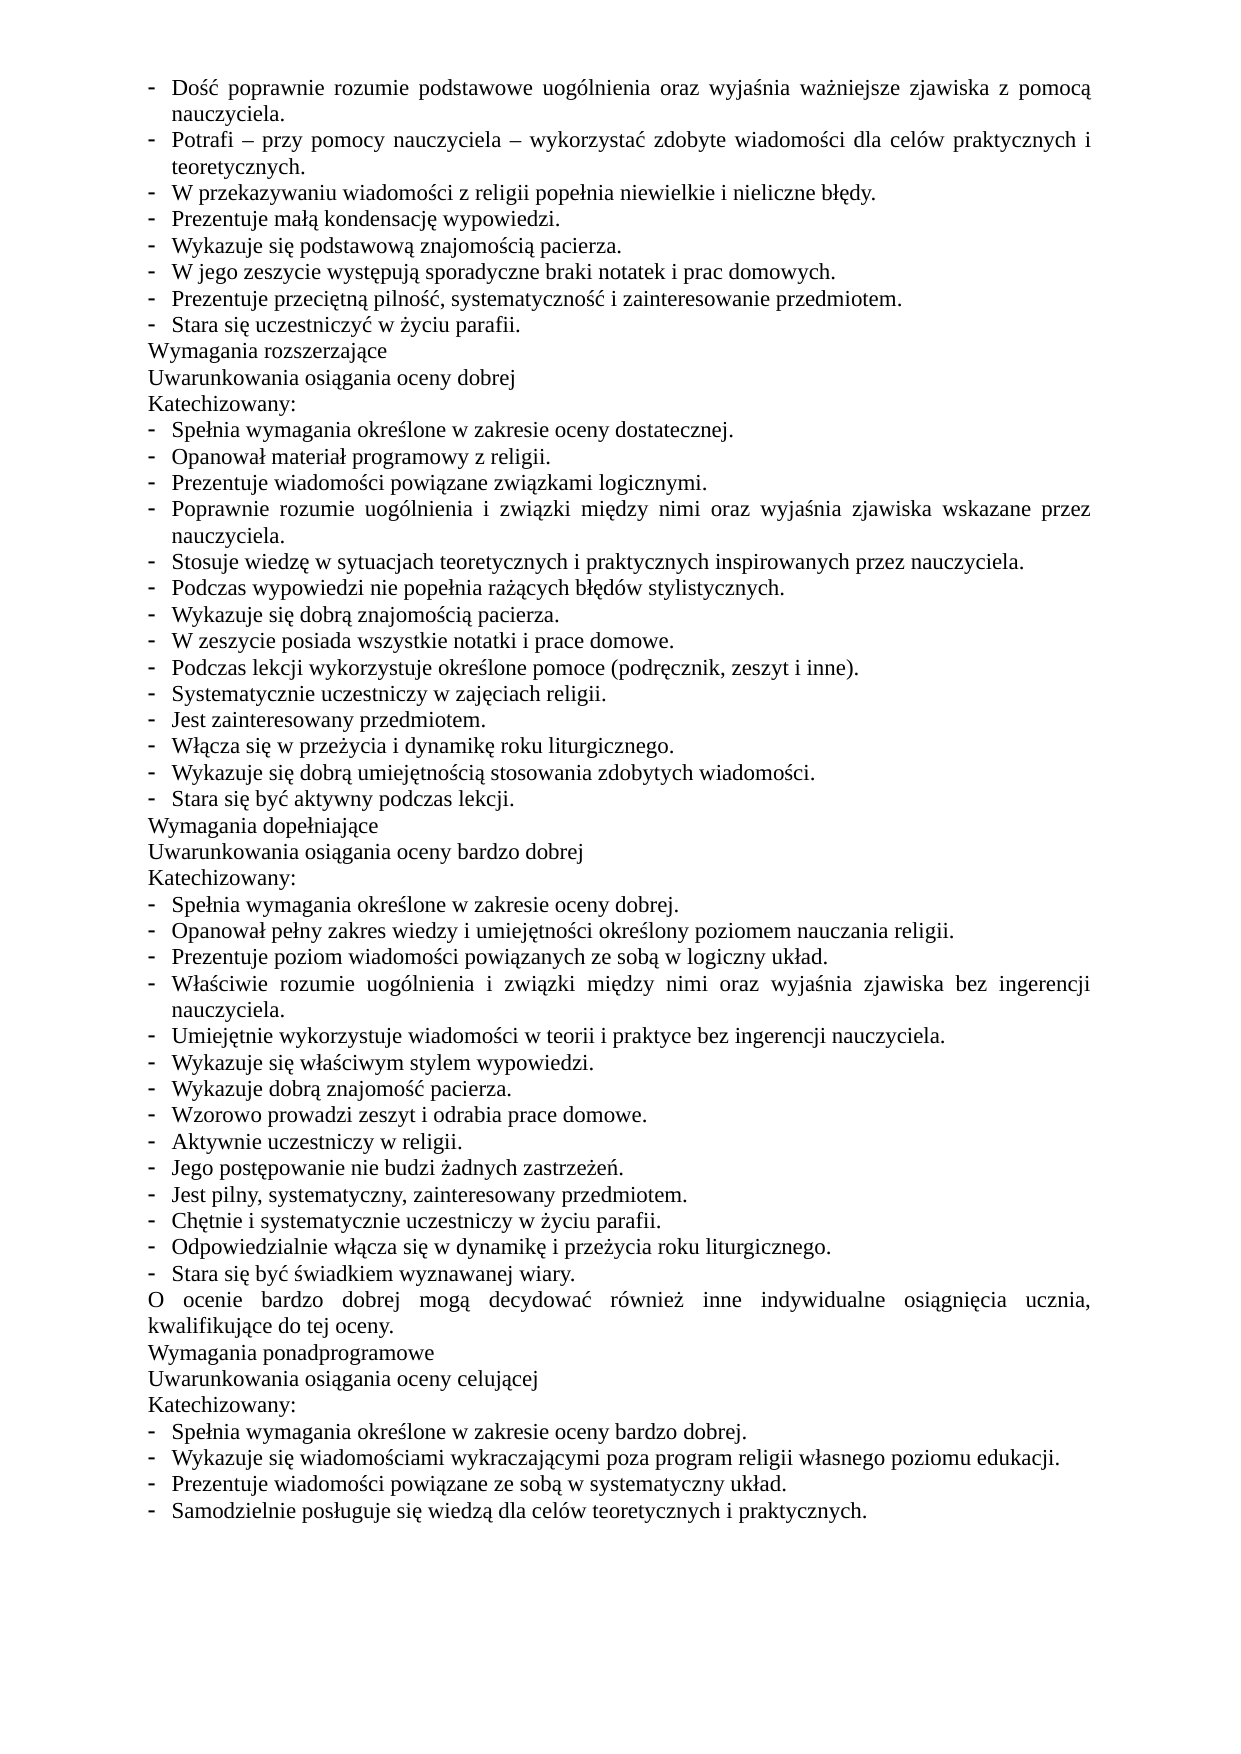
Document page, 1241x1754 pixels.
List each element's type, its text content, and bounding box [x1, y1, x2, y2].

list Spełnia wymagania określone w zakresie oceny dobrej. [148, 891, 1092, 917]
list Opanował pełny zakres wiedzy i umiejętności określony poziomem nauczania religii. [148, 917, 1092, 943]
list Wykazuje się właściwym stylem wypowiedzi. [148, 1049, 1092, 1075]
list Wzorowo prowadzi zeszyt i odrabia prace domowe. [148, 1102, 1092, 1128]
list Prezentuje przeciętną pilność, systematyczność i zainteresowanie przedmiotem. [148, 284, 1092, 311]
list Prezentuje poziom wiadomości powiązanych ze sobą w logiczny układ. [148, 943, 1092, 970]
list Podczas wypowiedzi nie popełnia rażących błędów stylistycznych. [148, 574, 1092, 601]
list Podczas lekcji wykorzystuje określone pomoce (podręcznik, zeszyt i inne). [148, 653, 1092, 680]
list Samodzielnie posługuje się wiedzą dla celów teoretycznych i praktycznych. [148, 1497, 1092, 1523]
text Wymagania dopełniające [148, 812, 1092, 838]
list Spełnia wymagania określone w zakresie oceny bardzo dobrej. [148, 1418, 1092, 1444]
text Katechizowany: [148, 864, 1092, 891]
text Wymagania rozszerzające [148, 337, 1092, 364]
list Spełnia wymagania określone w zakresie oceny dostatecznej. [148, 416, 1092, 443]
list W zeszycie posiada wszystkie notatki i prace domowe. [148, 627, 1092, 653]
list Umiejętnie wykorzystuje wiadomości w teorii i praktyce bez ingerencji nauczyciela. [148, 1022, 1092, 1049]
list W jego zeszycie występują sporadyczne braki notatek i prac domowych. [148, 258, 1092, 284]
list Jego postępowanie nie budzi żadnych zastrzeżeń. [148, 1154, 1092, 1181]
list Jest zainteresowany przedmiotem. [148, 706, 1092, 733]
list Stosuje wiedzę w sytuacjach teoretycznych i praktycznych inspirowanych przez nauczyciela. [148, 548, 1092, 574]
list Wykazuje się podstawową znajomością pacierza. [148, 232, 1092, 258]
list Stara się być aktywny podczas lekcji. [148, 785, 1092, 812]
list Wykazuje się dobrą znajomością pacierza. [148, 601, 1092, 627]
text O ocenie bardzo dobrej mogą decydować również inne indywidualne osiągnięcia ucznia, kwalifikujące do tej oceny. [148, 1286, 1092, 1339]
list W przekazywaniu wiadomości z religii popełnia niewielkie i nieliczne błędy. [148, 179, 1092, 206]
list Wykazuje się dobrą umiejętnością stosowania zdobytych wiadomości. [148, 759, 1092, 785]
text Wymagania ponadprogramowe [148, 1339, 1092, 1365]
list Stara się uczestniczyć w życiu parafii. [148, 311, 1092, 337]
list Dość poprawnie rozumie podstawowe uogólnienia oraz wyjaśnia ważniejsze zjawiska z pomocą nauczyciela. [148, 74, 1092, 126]
list Prezentuje wiadomości powiązane ze sobą w systematyczny układ. [148, 1471, 1092, 1497]
list Wykazuje się wiadomościami wykraczającymi poza program religii własnego poziomu edukacji. [148, 1444, 1092, 1471]
text Uwarunkowania osiągania oceny dobrej [148, 364, 1092, 390]
list Aktywnie uczestniczy w religii. [148, 1128, 1092, 1154]
list Systematycznie uczestniczy w zajęciach religii. [148, 680, 1092, 706]
list Opanował materiał programowy z religii. [148, 443, 1092, 469]
list Wykazuje dobrą znajomość pacierza. [148, 1075, 1092, 1102]
list Prezentuje małą kondensację wypowiedzi. [148, 206, 1092, 232]
list Poprawnie rozumie uogólnienia i związki między nimi oraz wyjaśnia zjawiska wskazane przez nauczyciela. [148, 495, 1092, 548]
text Uwarunkowania osiągania oceny bardzo dobrej [148, 838, 1092, 864]
list Jest pilny, systematyczny, zainteresowany przedmiotem. [148, 1181, 1092, 1207]
text Katechizowany: [148, 390, 1092, 416]
list Chętnie i systematycznie uczestniczy w życiu parafii. [148, 1207, 1092, 1233]
list Prezentuje wiadomości powiązane związkami logicznymi. [148, 469, 1092, 495]
list Właściwie rozumie uogólnienia i związki między nimi oraz wyjaśnia zjawiska bez ingerencji nauczyciela. [148, 970, 1092, 1022]
list Stara się być świadkiem wyznawanej wiary. [148, 1260, 1092, 1286]
list Potrafi – przy pomocy nauczyciela – wykorzystać zdobyte wiadomości dla celów praktycznych i teoretycznych. [148, 126, 1092, 179]
text Katechizowany: [148, 1391, 1092, 1418]
text Uwarunkowania osiągania oceny celującej [148, 1365, 1092, 1391]
list Odpowiedzialnie włącza się w dynamikę i przeżycia roku liturgicznego. [148, 1233, 1092, 1260]
list Włącza się w przeżycia i dynamikę roku liturgicznego. [148, 733, 1092, 759]
